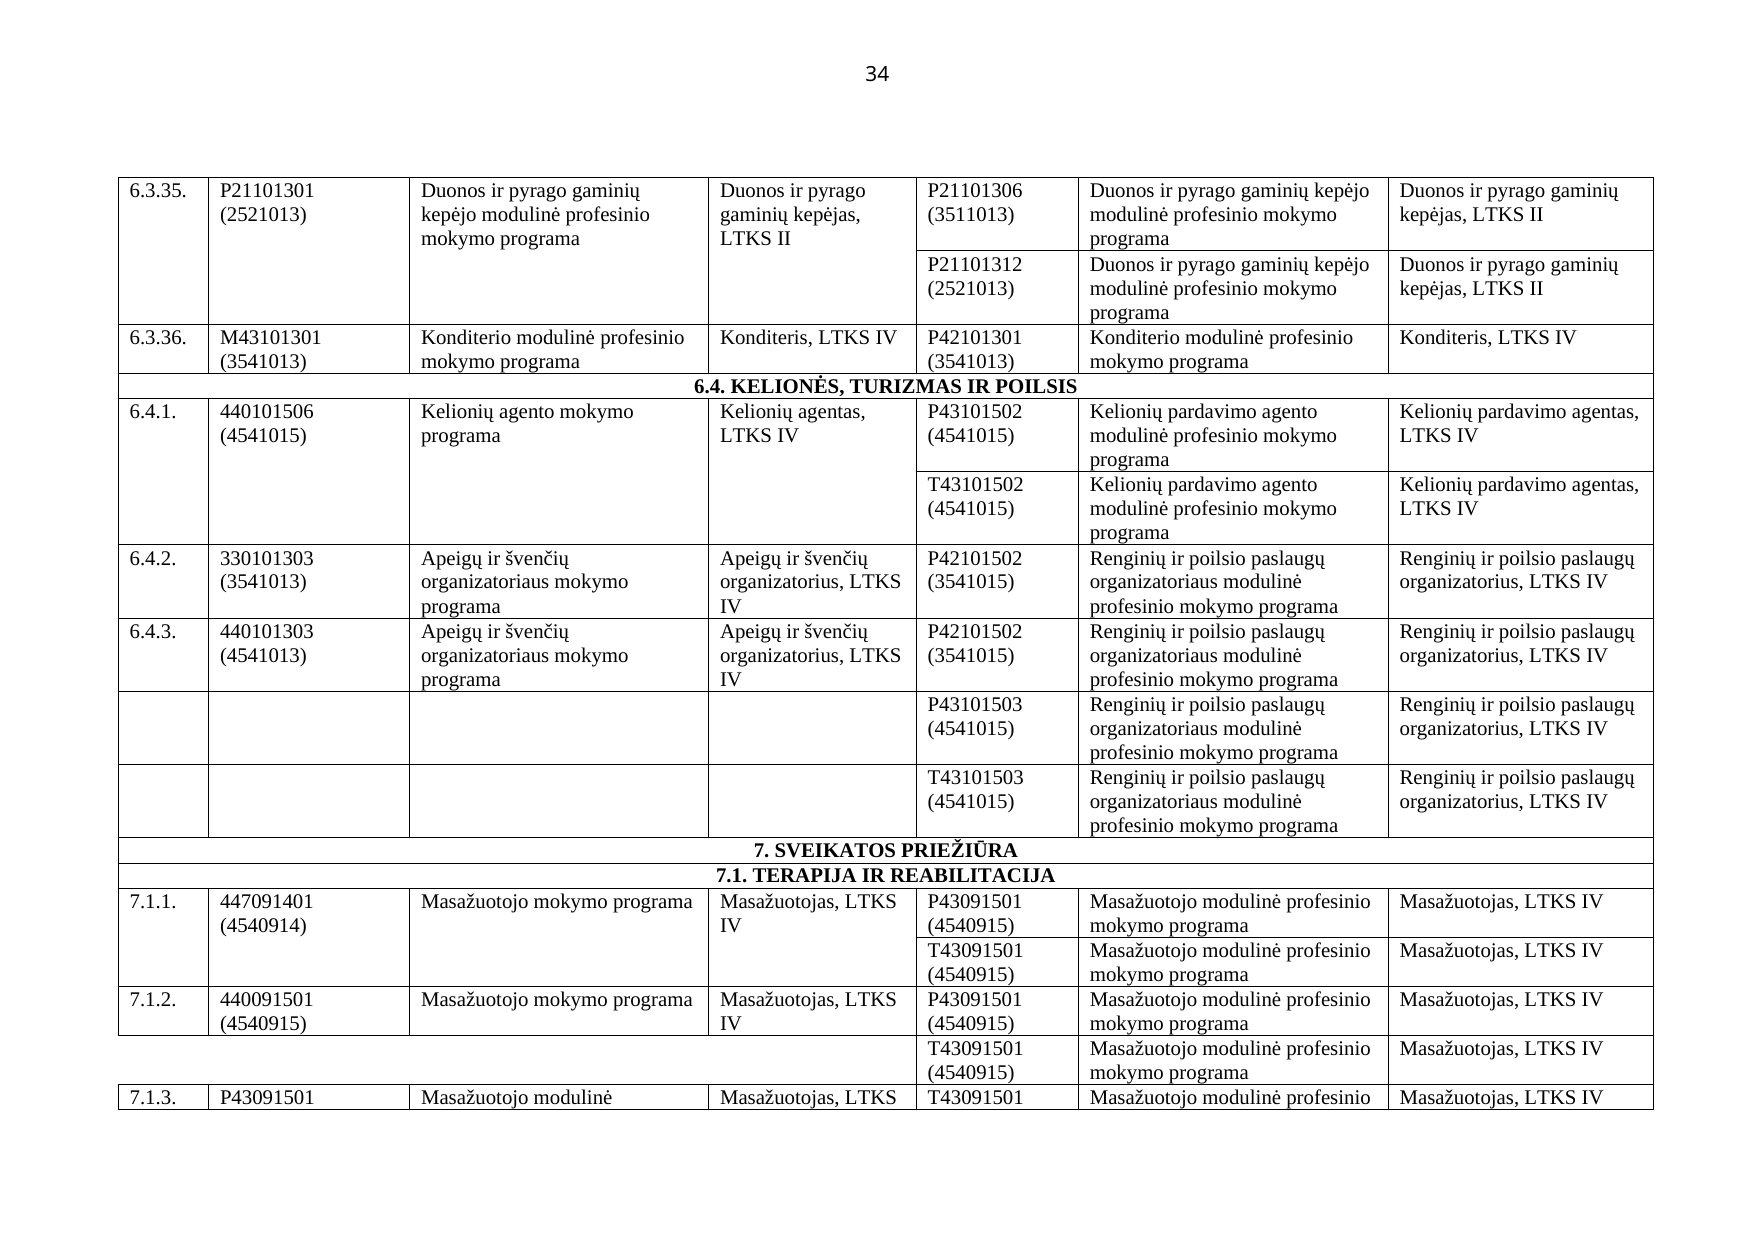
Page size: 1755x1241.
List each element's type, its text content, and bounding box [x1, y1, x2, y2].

table_cell Kelionių pardavimo agentas, LTKS IV [1389, 472, 1653, 544]
table_cell 7.1.3. [119, 1085, 208, 1109]
table_cell T43091501 (4540915) [917, 1036, 1078, 1084]
table_cell Apeigų ir švenčių organizatorius, LTKS IV [709, 619, 916, 691]
table_cell [119, 692, 208, 764]
table_cell 7.1.1. [119, 889, 208, 986]
table_cell Masažuotojas, LTKS [709, 1085, 916, 1109]
table_cell Kelionių pardavimo agento modulinė profesinio mokymo programa [1079, 399, 1388, 471]
table_cell Renginių ir poilsio paslaugų organizatorius, LTKS IV [1389, 545, 1653, 618]
table_cell Masažuotojas, LTKS IV [709, 987, 916, 1035]
table_cell Renginių ir poilsio paslaugų organizatoriaus modulinė profesinio mokymo programa [1079, 692, 1388, 764]
table_cell T43101502 (4541015) [917, 472, 1078, 544]
table_cell Masažuotojo mokymo programa [410, 889, 708, 986]
table_cell Masažuotojas, LTKS IV [1389, 1085, 1653, 1109]
table_cell Duonos ir pyrago gaminių kepėjo modulinė profesinio mokymo programa [410, 178, 708, 324]
table_cell 6.3.35. [119, 178, 208, 324]
table_cell P21101301 (2521013) [209, 178, 409, 324]
table_cell Apeigų ir švenčių organizatoriaus mokymo programa [410, 545, 708, 618]
table_cell Kelionių agento mokymo programa [410, 399, 708, 544]
table_cell Duonos ir pyrago gaminių kepėjo modulinė profesinio mokymo programa [1079, 178, 1388, 250]
table_cell P43101503 (4541015) [917, 692, 1078, 764]
table_cell [410, 692, 708, 764]
table_cell Renginių ir poilsio paslaugų organizatorius, LTKS IV [1389, 765, 1653, 837]
table_cell Duonos ir pyrago gaminių kepėjas, LTKS II [1389, 251, 1653, 324]
table_cell 6.3.36. [119, 325, 208, 373]
table_cell [410, 765, 708, 837]
table_cell 330101303 (3541013) [209, 545, 409, 618]
table_cell 440091501 (4540915) [209, 987, 409, 1035]
table_cell Masažuotojo mokymo programa [410, 987, 708, 1035]
table_cell Duonos ir pyrago gaminių kepėjas, LTKS II [709, 178, 916, 324]
table_cell Kelionių pardavimo agentas, LTKS IV [1389, 399, 1653, 471]
table_cell P42101502 (3541015) [917, 619, 1078, 691]
table_cell Masažuotojo modulinė profesinio mokymo programa [1079, 987, 1388, 1035]
table_cell P42101301 (3541013) [917, 325, 1078, 373]
table_cell Masažuotojo modulinė [410, 1085, 708, 1109]
table_cell 440101303 (4541013) [209, 619, 409, 691]
table_cell T43091501 [917, 1085, 1078, 1109]
table_cell 6.4.3. [119, 619, 208, 691]
table_cell Duonos ir pyrago gaminių kepėjo modulinė profesinio mokymo programa [1079, 251, 1388, 324]
table_cell Renginių ir poilsio paslaugų organizatorius, LTKS IV [1389, 619, 1653, 691]
table_cell P43101502 (4541015) [917, 399, 1078, 471]
table_cell Renginių ir poilsio paslaugų organizatoriaus modulinė profesinio mokymo programa [1079, 765, 1388, 837]
table_cell Konditerio modulinė profesinio mokymo programa [1079, 325, 1388, 373]
table_cell P21101306 (3511013) [917, 178, 1078, 250]
table_cell Duonos ir pyrago gaminių kepėjas, LTKS II [1389, 178, 1653, 250]
table_cell 7.1. TERAPIJA IR REABILITACIJA [119, 864, 1653, 887]
table_cell T43101503 (4541015) [917, 765, 1078, 837]
table_cell Masažuotojas, LTKS IV [1389, 889, 1653, 937]
table_cell 7. SVEIKATOS PRIEŽIŪRA [119, 838, 1653, 862]
table_cell Renginių ir poilsio paslaugų organizatoriaus modulinė profesinio mokymo programa [1079, 619, 1388, 691]
table_cell 6.4. KELIONĖS, TURIZMAS IR POILSIS [119, 374, 1653, 398]
table_cell Masažuotojas, LTKS IV [709, 889, 916, 986]
table_cell Konditeris, LTKS IV [709, 325, 916, 373]
table_cell 6.4.1. [119, 399, 208, 544]
table_cell Masažuotojo modulinė profesinio mokymo programa [1079, 938, 1388, 986]
table_cell M43101301 (3541013) [209, 325, 409, 373]
table_cell Konditeris, LTKS IV [1389, 325, 1653, 373]
table_cell Masažuotojo modulinė profesinio mokymo programa [1079, 889, 1388, 937]
table_cell 6.4.2. [119, 545, 208, 618]
table_cell Apeigų ir švenčių organizatorius, LTKS IV [709, 545, 916, 618]
table_cell 440101506 (4541015) [209, 399, 409, 544]
table_cell Masažuotojo modulinė profesinio [1079, 1085, 1388, 1109]
table_cell Kelionių agentas, LTKS IV [709, 399, 916, 544]
table_cell Masažuotojas, LTKS IV [1389, 987, 1653, 1035]
table_cell Apeigų ir švenčių organizatoriaus mokymo programa [410, 619, 708, 691]
table_cell Konditerio modulinė profesinio mokymo programa [410, 325, 708, 373]
table_cell P43091501 (4540915) [917, 889, 1078, 937]
table_cell Masažuotojas, LTKS IV [1389, 1036, 1653, 1084]
table_cell [119, 765, 208, 837]
table_cell P43091501 [209, 1085, 409, 1109]
table_cell Renginių ir poilsio paslaugų organizatoriaus modulinė profesinio mokymo programa [1079, 545, 1388, 618]
table_cell T43091501 (4540915) [917, 938, 1078, 986]
table_cell 7.1.2. [119, 987, 208, 1035]
table_cell P42101502 (3541015) [917, 545, 1078, 618]
table_cell Masažuotojas, LTKS IV [1389, 938, 1653, 986]
table_cell Kelionių pardavimo agento modulinė profesinio mokymo programa [1079, 472, 1388, 544]
table_cell P21101312 (2521013) [917, 251, 1078, 324]
table_cell Masažuotojo modulinė profesinio mokymo programa [1079, 1036, 1388, 1084]
table_cell P43091501 (4540915) [917, 987, 1078, 1035]
table_cell [209, 692, 409, 764]
table_cell [709, 692, 916, 764]
table_cell Renginių ir poilsio paslaugų organizatorius, LTKS IV [1389, 692, 1653, 764]
table_cell 447091401 (4540914) [209, 889, 409, 986]
table_cell [709, 765, 916, 837]
table_cell [209, 765, 409, 837]
